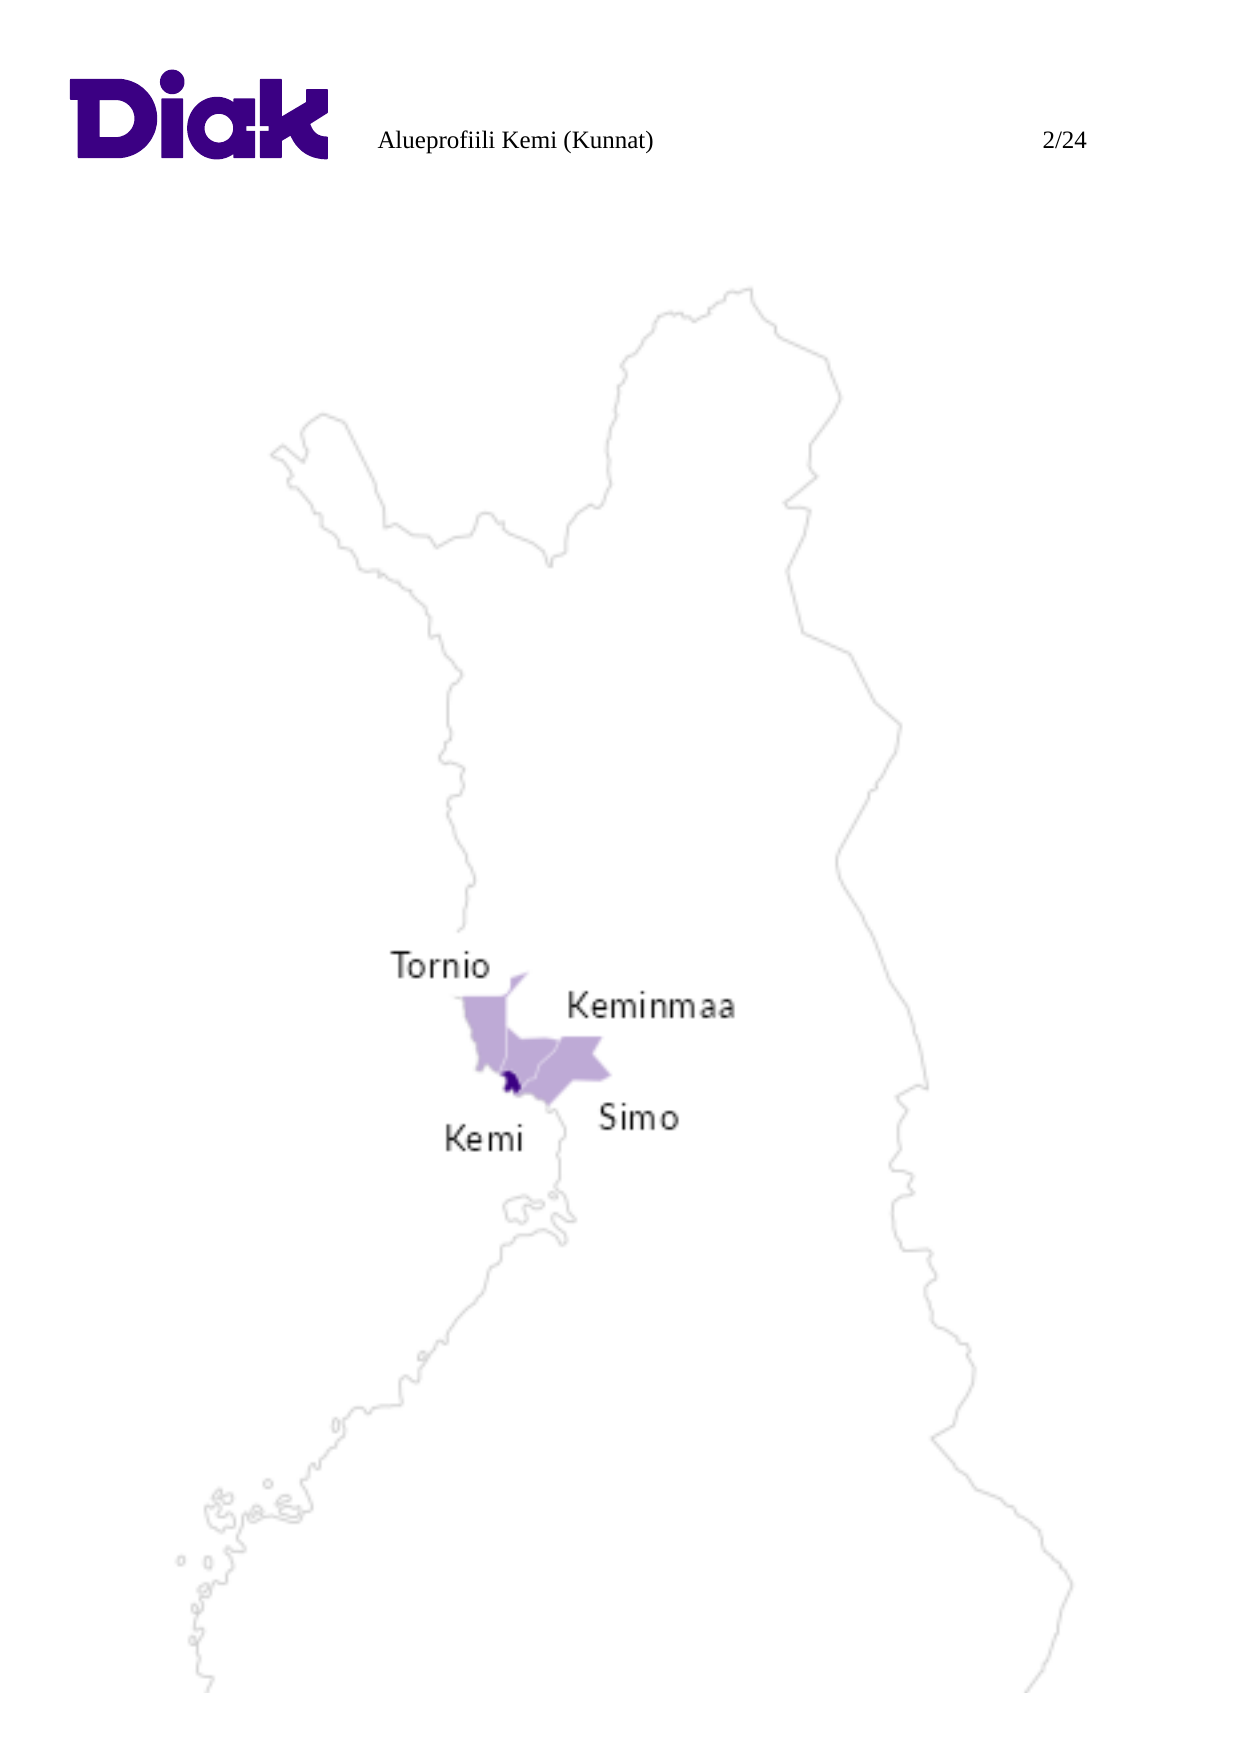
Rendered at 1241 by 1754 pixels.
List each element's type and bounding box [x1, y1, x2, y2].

picture [61, 196, 1179, 1693]
